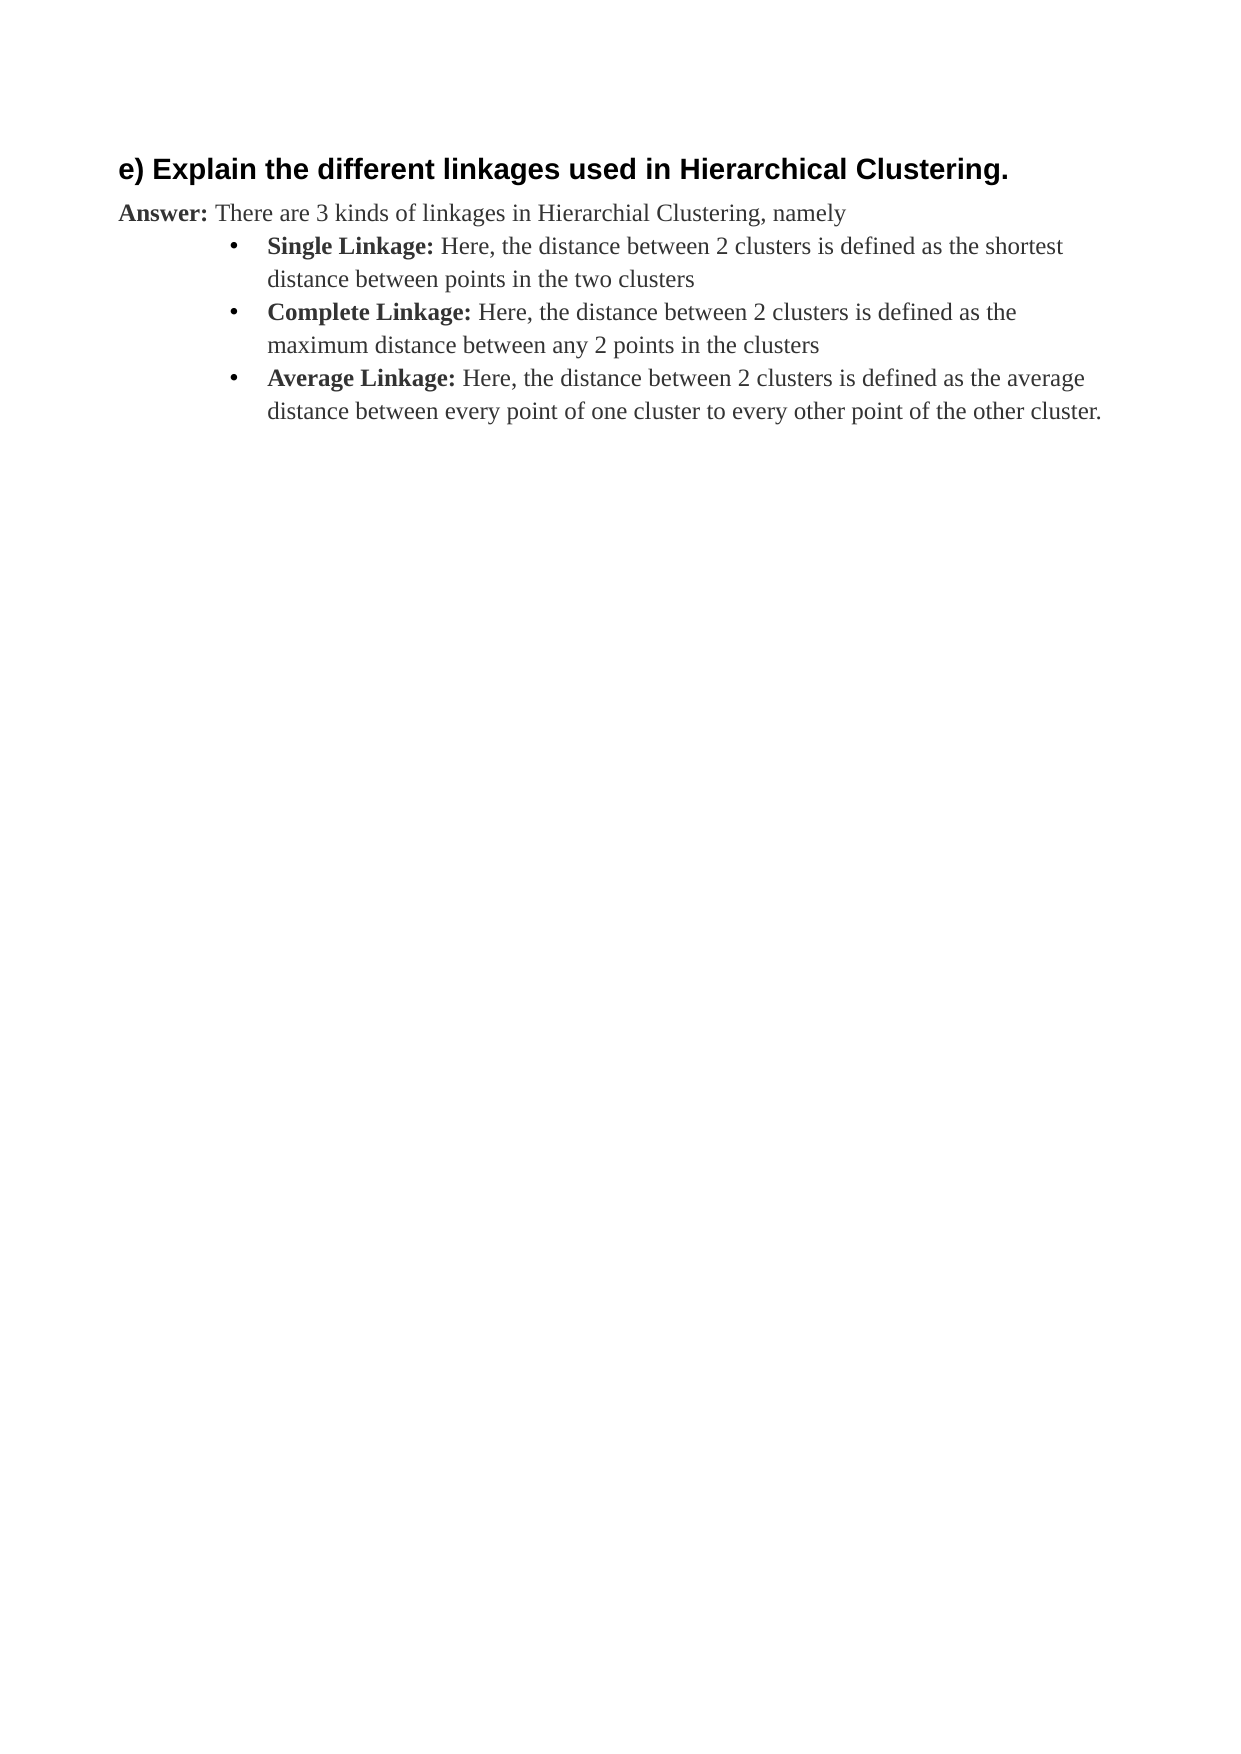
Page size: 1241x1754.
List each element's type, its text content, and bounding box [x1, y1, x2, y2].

subtitle e) Explain the different linkages used in Hierarchical Clustering. [118, 118, 1122, 186]
list Complete Linkage: Here, the distance between 2 clusters is defined as the maximum distance between any 2 points in the clusters [229, 297, 1122, 359]
text Answer: There are 3 kinds of linkages in Hierarchial Clustering, namely [118, 198, 1122, 227]
list Average Linkage: Here, the distance between 2 clusters is defined as the average distance between every point of one cluster to every other point of the other cluster. [229, 363, 1122, 425]
list Single Linkage: Here, the distance between 2 clusters is defined as the shortest distance between points in the two clusters [229, 231, 1122, 293]
